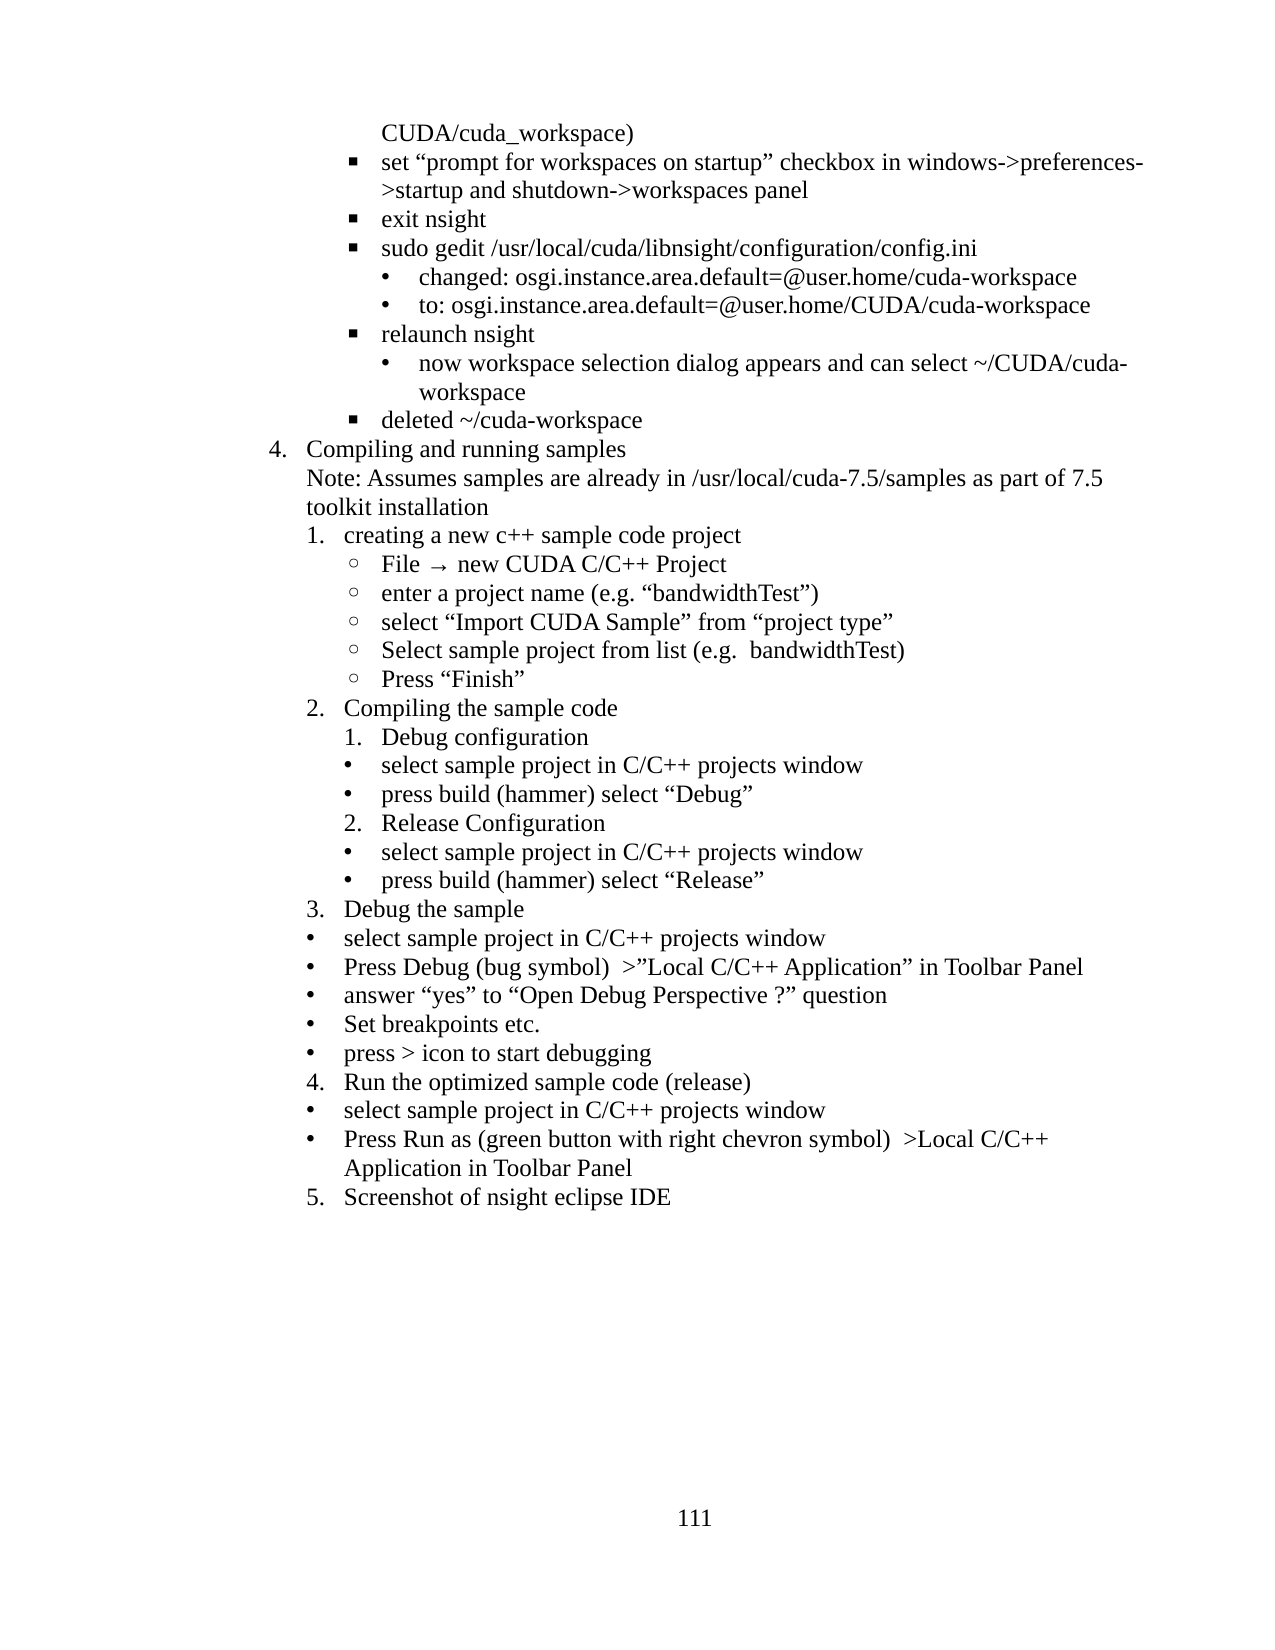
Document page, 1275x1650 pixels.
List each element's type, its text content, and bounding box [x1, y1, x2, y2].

list Run the optimized sample code (release) [306, 1067, 1158, 1096]
list to: osgi.instance.area.default=@user.home/CUDA/cuda-workspace [381, 291, 1158, 319]
list enter a project name (e.g. “bandwidthTest”) [344, 578, 1158, 607]
list Compiling and running samples [269, 434, 1158, 463]
list changed: osgi.instance.area.default=@user.home/cuda-workspace [381, 262, 1158, 291]
list select sample project in C/C++ projects window [306, 923, 1158, 952]
list sudo gedit /usr/local/cuda/libnsight/configuration/config.ini [344, 233, 1158, 262]
list Set breakpoints etc. [306, 1009, 1158, 1038]
list Press “Finish” [344, 664, 1158, 693]
list CUDA/cuda_workspace) [344, 118, 1158, 147]
list Note: Assumes samples are already in /usr/local/cuda-7.5/samples as part of 7.5 toolkit installation [269, 463, 1158, 521]
list Debug the sample [306, 894, 1158, 923]
list Screenshot of nsight eclipse IDE [306, 1182, 1158, 1211]
list File → new CUDA C/C++ Project [344, 549, 1158, 578]
list Press Run as (green button with right chevron symbol) >Local C/C++ Application in Toolbar Panel [306, 1124, 1158, 1182]
list Select sample project from list (e.g. bandwidthTest) [344, 636, 1158, 664]
list deleted ~/cuda-workspace [344, 406, 1158, 434]
list select sample project in C/C++ projects window [344, 751, 1158, 779]
list answer “yes” to “Open Debug Perspective ?” question [306, 981, 1158, 1009]
list press build (hammer) select “Release” [344, 866, 1158, 894]
list select sample project in C/C++ projects window [344, 837, 1158, 866]
list Press Debug (bug symbol) >”Local C/C++ Application” in Toolbar Panel [306, 952, 1158, 981]
list exit nsight [344, 204, 1158, 233]
list press > icon to start debugging [306, 1038, 1158, 1067]
list select “Import CUDA Sample” from “project type” [344, 607, 1158, 636]
list creating a new c++ sample code project [306, 521, 1158, 549]
list Debug configuration [344, 722, 1158, 751]
list Release Configuration [344, 808, 1158, 837]
list set “prompt for workspaces on startup” checkbox in windows->preferences->startup and shutdown->workspaces panel [344, 147, 1158, 204]
list relaunch nsight [344, 319, 1158, 348]
list Compiling the sample code [306, 693, 1158, 722]
list now workspace selection dialog appears and can select ~/CUDA/cuda-workspace [381, 348, 1158, 406]
list press build (hammer) select “Debug” [344, 779, 1158, 808]
list select sample project in C/C++ projects window [306, 1096, 1158, 1124]
